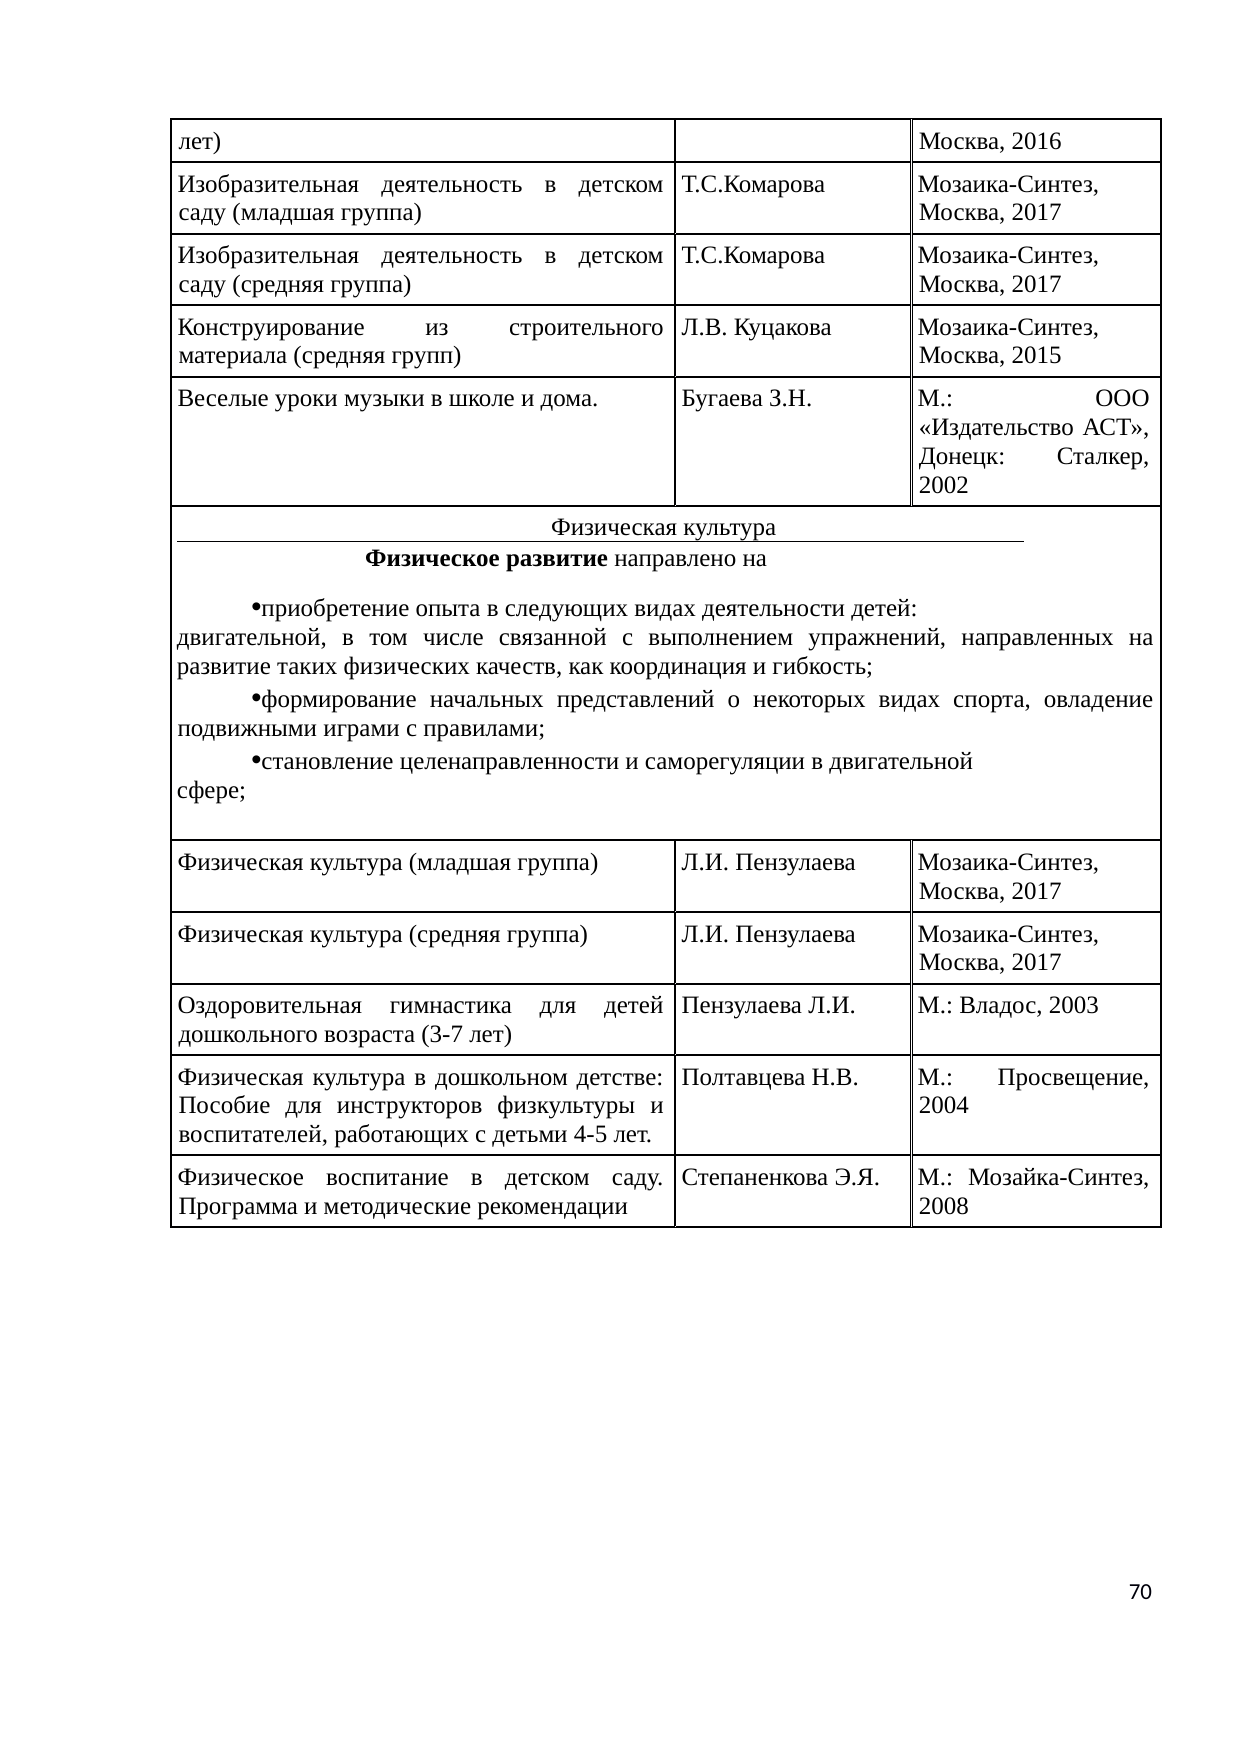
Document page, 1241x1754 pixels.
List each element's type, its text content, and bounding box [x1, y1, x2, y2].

table_cell Изобразительная деятельность в детском саду (младшая группа) [172, 163, 674, 232]
table_cell Л.И. Пензулаева [676, 913, 910, 982]
table_cell Пензулаева Л.И. [676, 985, 910, 1054]
table_cell Л.В. Куцакова [676, 306, 910, 376]
table_cell Т.С.Комарова [676, 163, 910, 232]
table_cell Мозаика-Синтез, Москва, 2015 [913, 306, 1160, 376]
table_cell М.: Мозайка-Синтез, 2008 [913, 1156, 1160, 1226]
table_cell Физическое воспитание в детском саду. Программа и методические рекомендации [172, 1156, 674, 1226]
table_cell Полтавцева Н.В. [676, 1056, 910, 1154]
table_cell Конструирование из строительного материала (средняя групп) [172, 306, 674, 376]
table_cell М.: ООО «Издательство АСТ», Донецк: Сталкер, 2002 [913, 378, 1160, 505]
table_cell Физическая культура (младшая группа) [172, 841, 674, 911]
table_cell [676, 120, 910, 161]
table_cell лет) [172, 120, 674, 161]
table_cell Веселые уроки музыки в школе и дома. [172, 378, 674, 505]
table_cell М.: Владос, 2003 [913, 985, 1160, 1054]
table_cell Т.С.Комарова [676, 235, 910, 304]
table_cell Мозаика-Синтез, Москва, 2017 [913, 163, 1160, 232]
table_cell Мозаика-Синтез, Москва, 2017 [913, 913, 1160, 982]
table_cell Степаненкова Э.Я. [676, 1156, 910, 1226]
table_header Физическое развитие направлено на [177, 542, 1023, 589]
table_cell Оздоровительная гимнастика для детей дошкольного возраста (3-7 лет) [172, 985, 674, 1054]
table_cell М.: Просвещение, 2004 [913, 1056, 1160, 1154]
table_cell Физическая культура в дошкольном детстве: Пособие для инструкторов физкультуры и воспитателей, работающих с детьми 4-5 лет. [172, 1056, 674, 1154]
table_cell Изобразительная деятельность в детском саду (средняя группа) [172, 235, 674, 304]
table_cell Бугаева З.Н. [676, 378, 910, 505]
table_cell Л.И. Пензулаева [676, 841, 910, 911]
table_cell Физическая культура (средняя группа) [172, 913, 674, 982]
table_header [1024, 541, 1160, 589]
table_cell Физическая культура приобретение опыта в следующих видах деятельности детей: двигательной, в том числе связанной с выполнением упражнений, направленных на развитие таких физических качеств, как координация и гибкость; формирование начальных представлений о некоторых видах спорта, овладение подвижными играми с правилами; становление целенаправленности и саморегуляции в двигательной сфере; [172, 507, 1160, 839]
table_cell Москва, 2016 [913, 120, 1160, 161]
table_cell Мозаика-Синтез, Москва, 2017 [913, 841, 1160, 911]
table_cell Мозаика-Синтез, Москва, 2017 [913, 235, 1160, 304]
